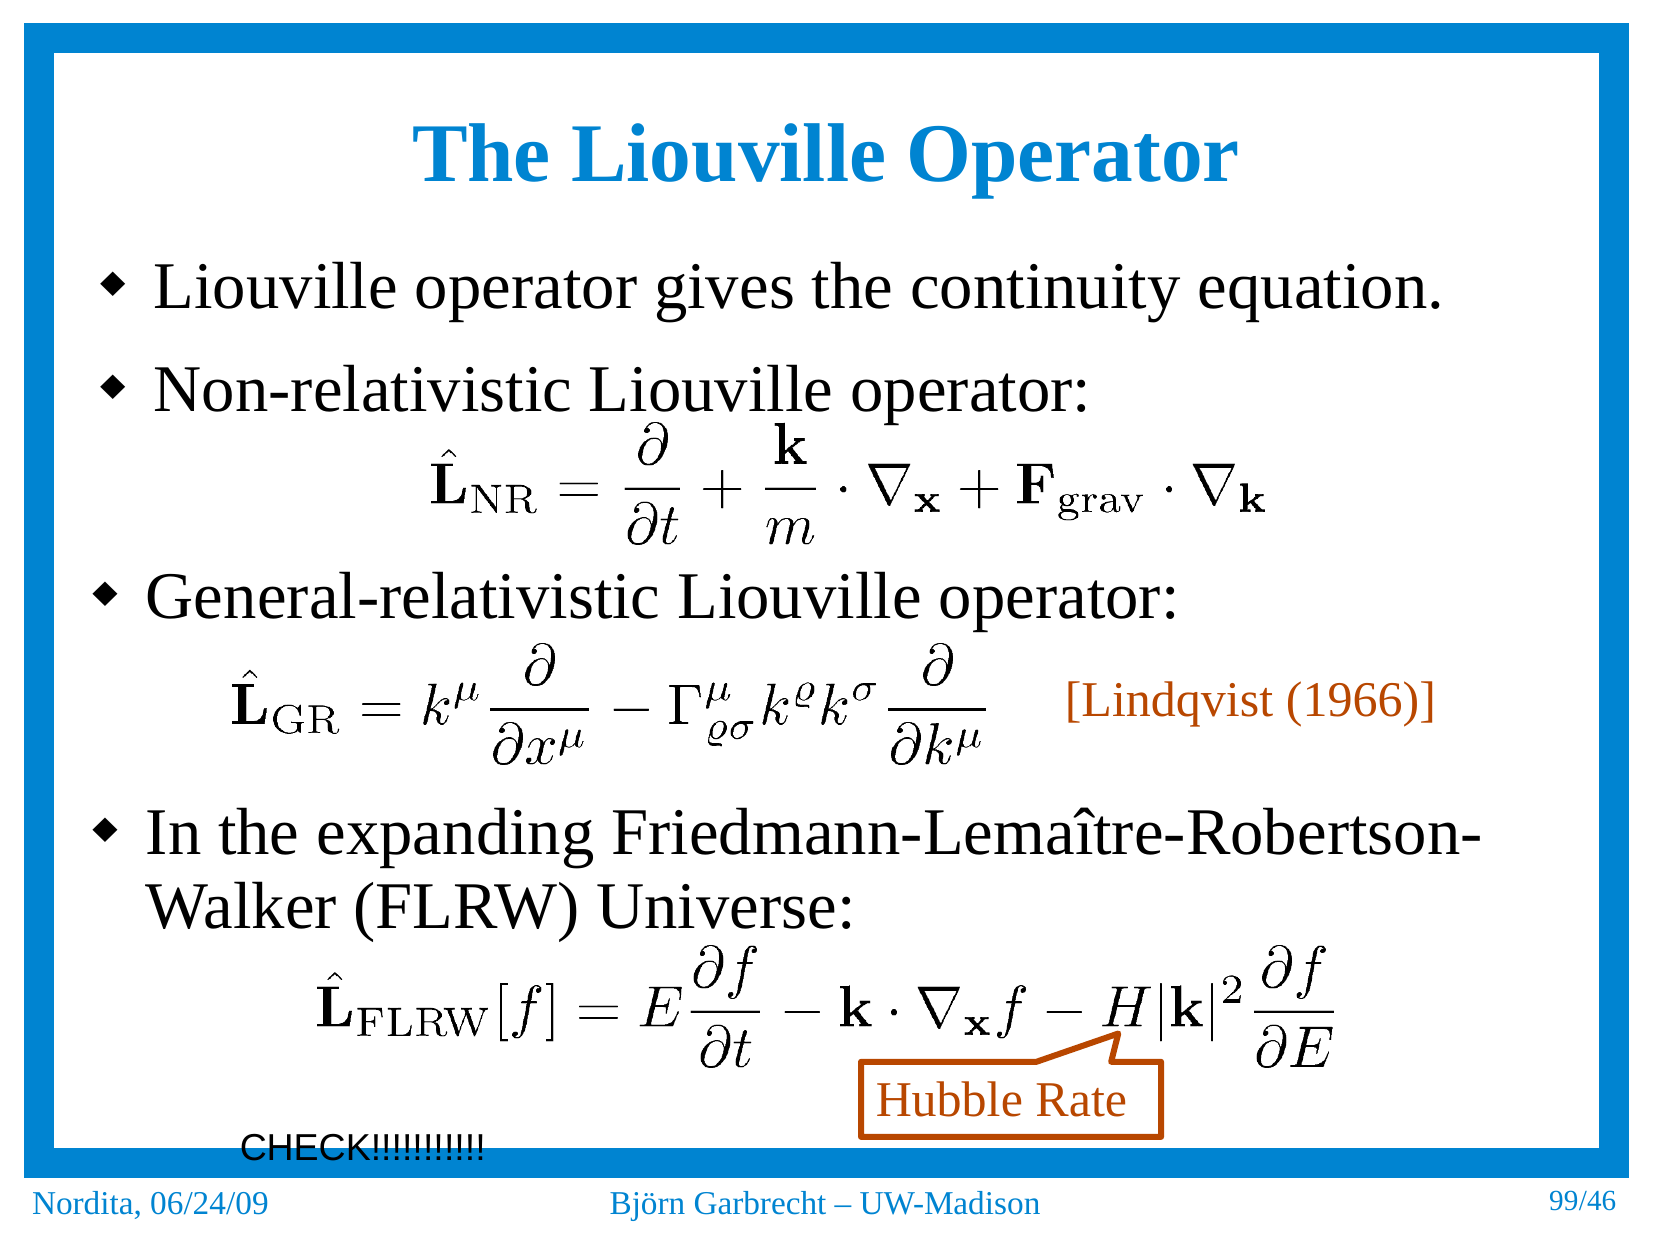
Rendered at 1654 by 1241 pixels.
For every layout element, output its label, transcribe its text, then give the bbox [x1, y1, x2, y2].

text_box [Lindqvist (1966)] [1050, 672, 1448, 741]
picture [424, 447, 1270, 547]
picture [225, 672, 990, 768]
list In the expanding Friedmann-Lemaître-Robertson-Walker (FLRW) Universe: [75, 794, 1563, 957]
list General-relativistic Liouville operator: [75, 558, 1563, 672]
picture [310, 941, 1343, 1070]
text_box Hubble Rate [861, 1033, 1162, 1137]
title The Liouville Operator [82, 49, 1571, 248]
text_box CHECK!!!!!!!!!!! [225, 1119, 638, 1181]
list Liouville operator gives the continuity equation. Non-relativistic Liouville operator: [82, 248, 1571, 447]
